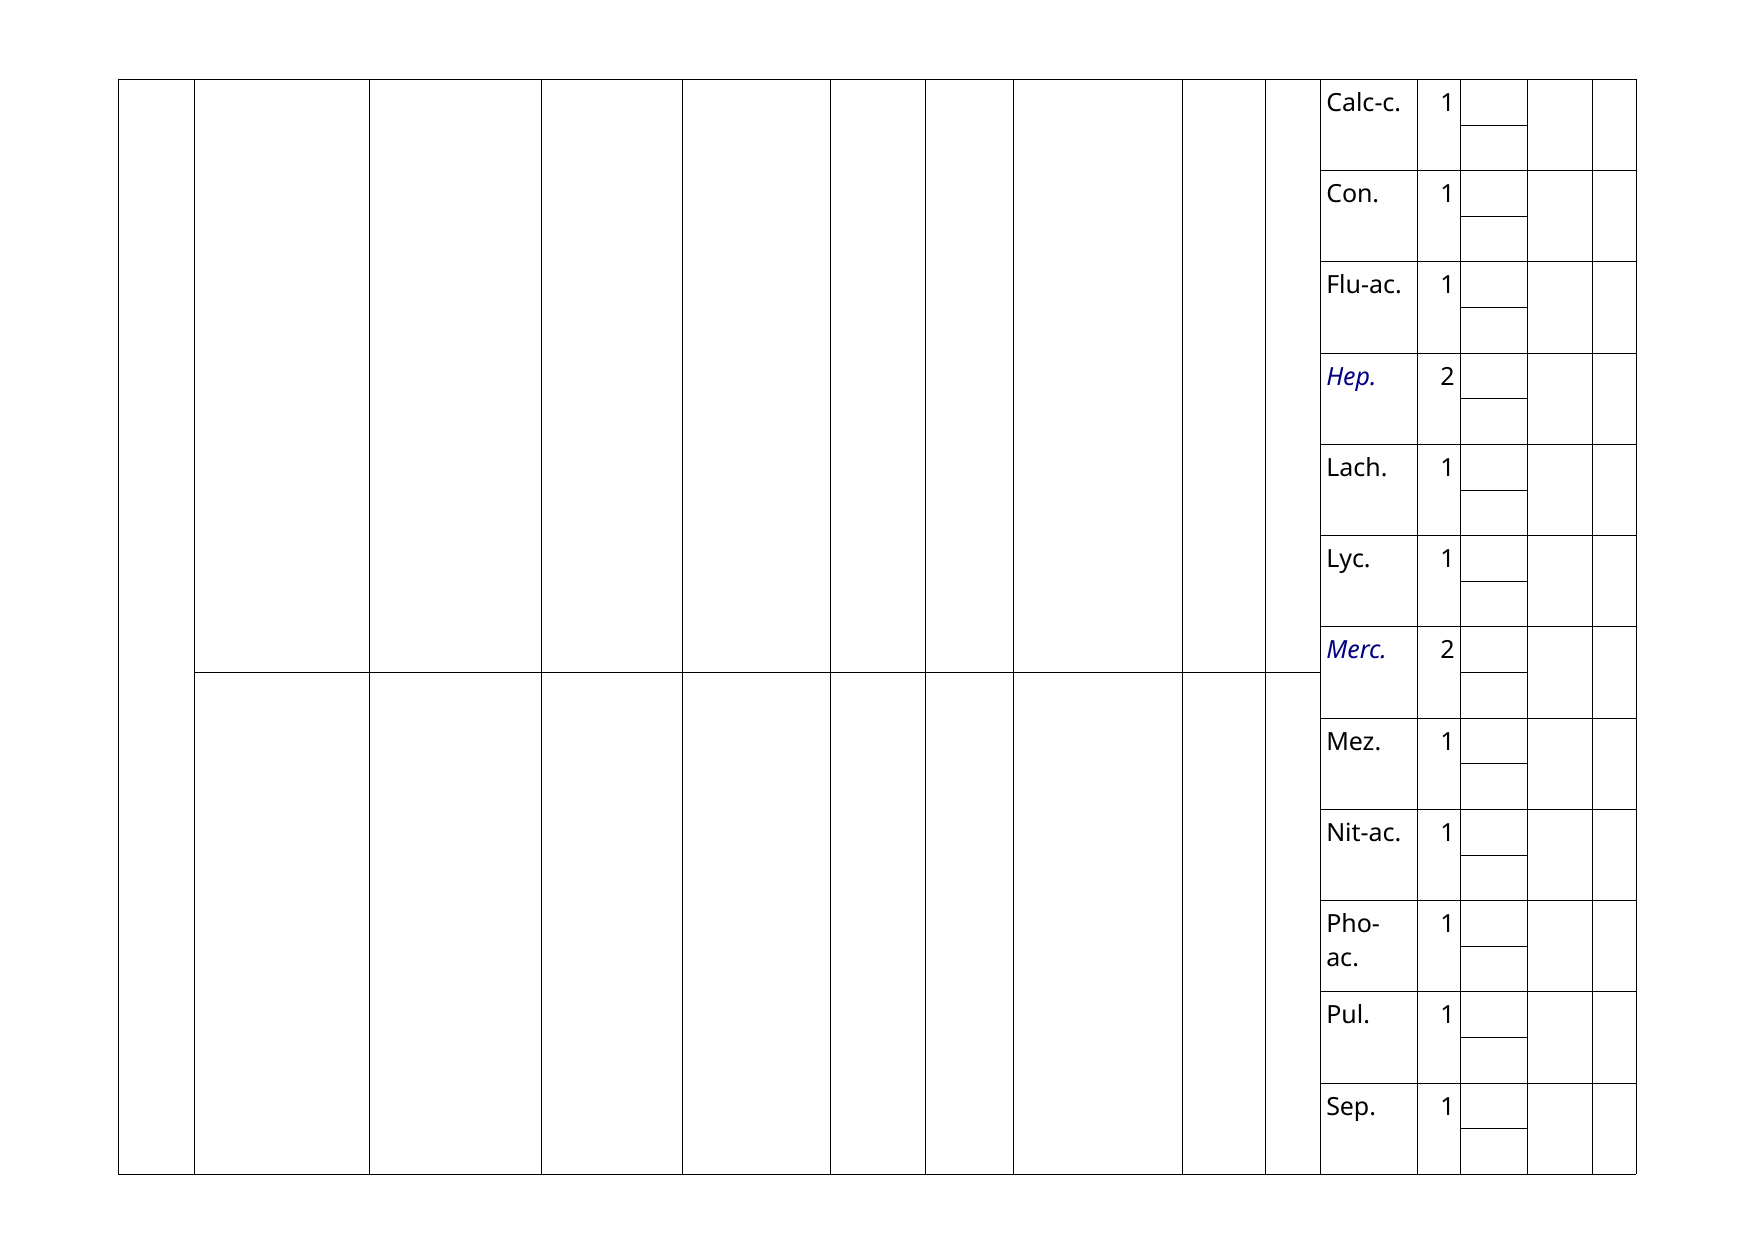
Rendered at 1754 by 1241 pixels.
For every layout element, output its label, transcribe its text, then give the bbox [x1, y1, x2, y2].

table_cell [1461, 80, 1527, 124]
table_cell [1461, 719, 1527, 763]
table_cell 1 [1418, 992, 1460, 1083]
table_cell 1 [1418, 171, 1460, 261]
table_cell [370, 673, 541, 1174]
table_cell [1461, 1084, 1527, 1128]
table_cell [1528, 901, 1592, 991]
table_cell Calc-c. [1321, 80, 1417, 170]
table_cell 1 [1418, 536, 1460, 626]
table_cell [1593, 354, 1636, 444]
table_cell [1461, 126, 1527, 170]
table_cell [1266, 80, 1320, 672]
table_cell [1461, 947, 1527, 991]
table_cell [1461, 308, 1527, 353]
table_cell 1 [1418, 1084, 1460, 1174]
table_cell [1528, 719, 1592, 809]
table_cell Merc. [1321, 627, 1417, 718]
table_cell 1 [1418, 810, 1460, 900]
table_cell Flu-ac. [1321, 262, 1417, 353]
table_cell Pul. [1321, 992, 1417, 1083]
table_cell [1014, 80, 1182, 672]
table_cell Sep. [1321, 1084, 1417, 1174]
table_cell [1593, 810, 1636, 900]
table_cell [831, 673, 925, 1174]
table_cell [1461, 810, 1527, 854]
table_cell [1461, 217, 1527, 261]
table_cell [1461, 1129, 1527, 1174]
table_cell [1593, 171, 1636, 261]
table_cell [542, 80, 682, 672]
table_cell [1461, 627, 1527, 672]
table_cell [1593, 1084, 1636, 1174]
table_cell [1461, 582, 1527, 626]
table_cell Hep. [1321, 354, 1417, 444]
table_cell [1593, 536, 1636, 626]
table_cell [1593, 992, 1636, 1083]
table_cell [1183, 80, 1265, 672]
table_cell 1 [1418, 445, 1460, 535]
table_cell [1528, 80, 1592, 170]
table_cell [1461, 992, 1527, 1037]
table_cell [926, 673, 1013, 1174]
table_cell 2 [1418, 627, 1460, 718]
table_cell [1593, 901, 1636, 991]
table_cell Lach. [1321, 445, 1417, 535]
table_cell [119, 80, 194, 1174]
table_cell Nit-ac. [1321, 810, 1417, 900]
table_cell [1528, 354, 1592, 444]
table_cell 1 [1418, 262, 1460, 353]
table_cell [1461, 1038, 1527, 1083]
table_cell [1528, 992, 1592, 1083]
table_cell [683, 673, 830, 1174]
table_cell [1461, 536, 1527, 581]
table_cell [1593, 627, 1636, 718]
table_cell [195, 673, 369, 1174]
table_cell [1461, 673, 1527, 718]
table_cell [1528, 810, 1592, 900]
table_cell [1461, 354, 1527, 398]
table_cell [1014, 673, 1182, 1174]
table_cell [370, 80, 541, 672]
table_cell [1593, 262, 1636, 353]
table_cell [1461, 491, 1527, 535]
table_cell [1461, 764, 1527, 809]
table_cell [831, 80, 925, 672]
table_cell Mez. [1321, 719, 1417, 809]
table_cell Lyc. [1321, 536, 1417, 626]
table_cell [542, 673, 682, 1174]
table_cell 1 [1418, 719, 1460, 809]
table_cell [195, 80, 369, 672]
table_cell [1528, 445, 1592, 535]
table_cell [1528, 627, 1592, 718]
table_cell [1461, 901, 1527, 946]
table_cell [1528, 536, 1592, 626]
table_cell [1528, 171, 1592, 261]
table_cell [1461, 171, 1527, 216]
table_cell Pho-ac. [1321, 901, 1417, 991]
table_cell [683, 80, 830, 672]
table_cell 1 [1418, 80, 1460, 170]
table_cell [1461, 445, 1527, 489]
table_cell [1528, 262, 1592, 353]
table_cell Con. [1321, 171, 1417, 261]
table_cell [1461, 399, 1527, 444]
table_cell [1266, 673, 1320, 1174]
table_cell [1593, 80, 1636, 170]
table_cell [1593, 445, 1636, 535]
table_cell [1593, 719, 1636, 809]
table_cell [926, 80, 1013, 672]
table_cell 2 [1418, 354, 1460, 444]
table_cell [1461, 856, 1527, 900]
table_cell [1461, 262, 1527, 307]
table_cell [1183, 673, 1265, 1174]
table_cell [1528, 1084, 1592, 1174]
table_cell 1 [1418, 901, 1460, 991]
